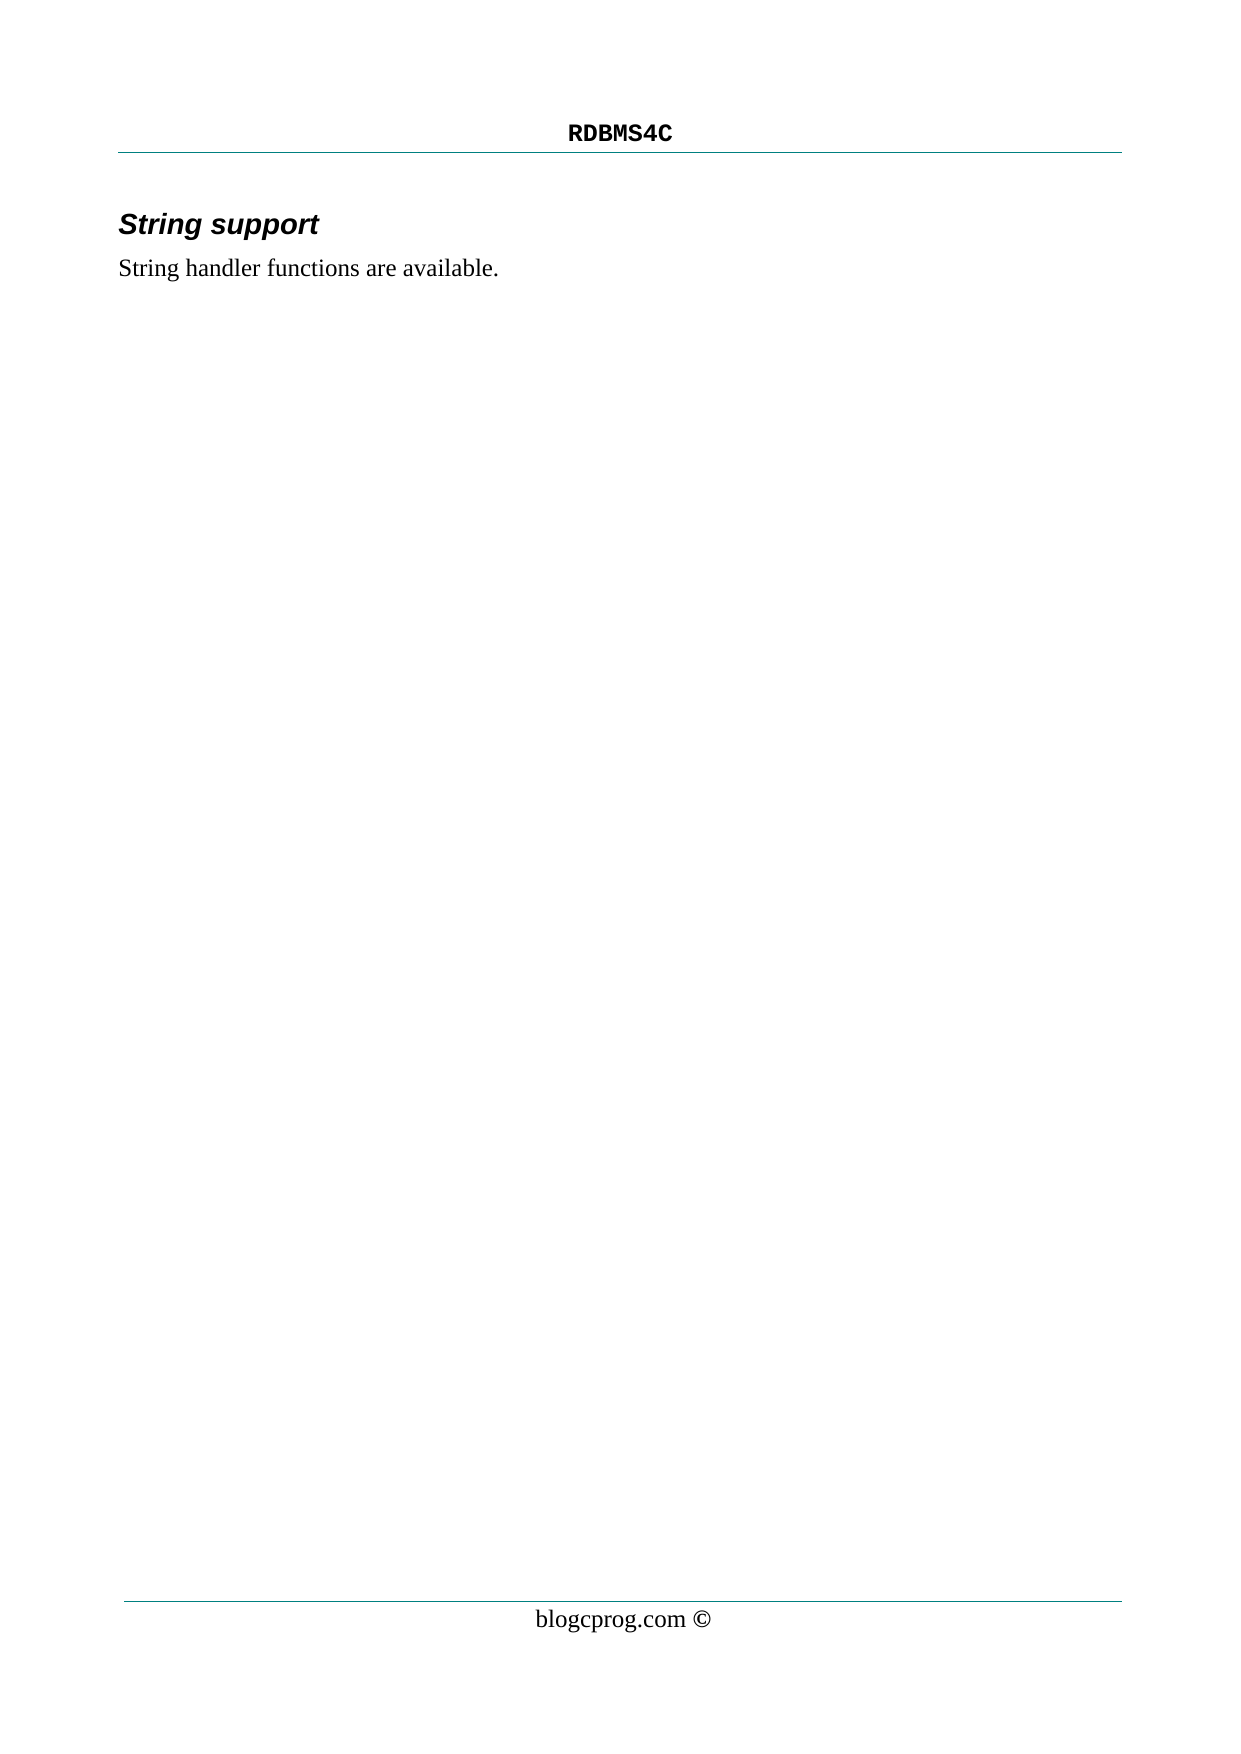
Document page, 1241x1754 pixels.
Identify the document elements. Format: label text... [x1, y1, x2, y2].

text String handler functions are available. [118, 253, 1122, 282]
subtitle String support [118, 207, 1122, 240]
